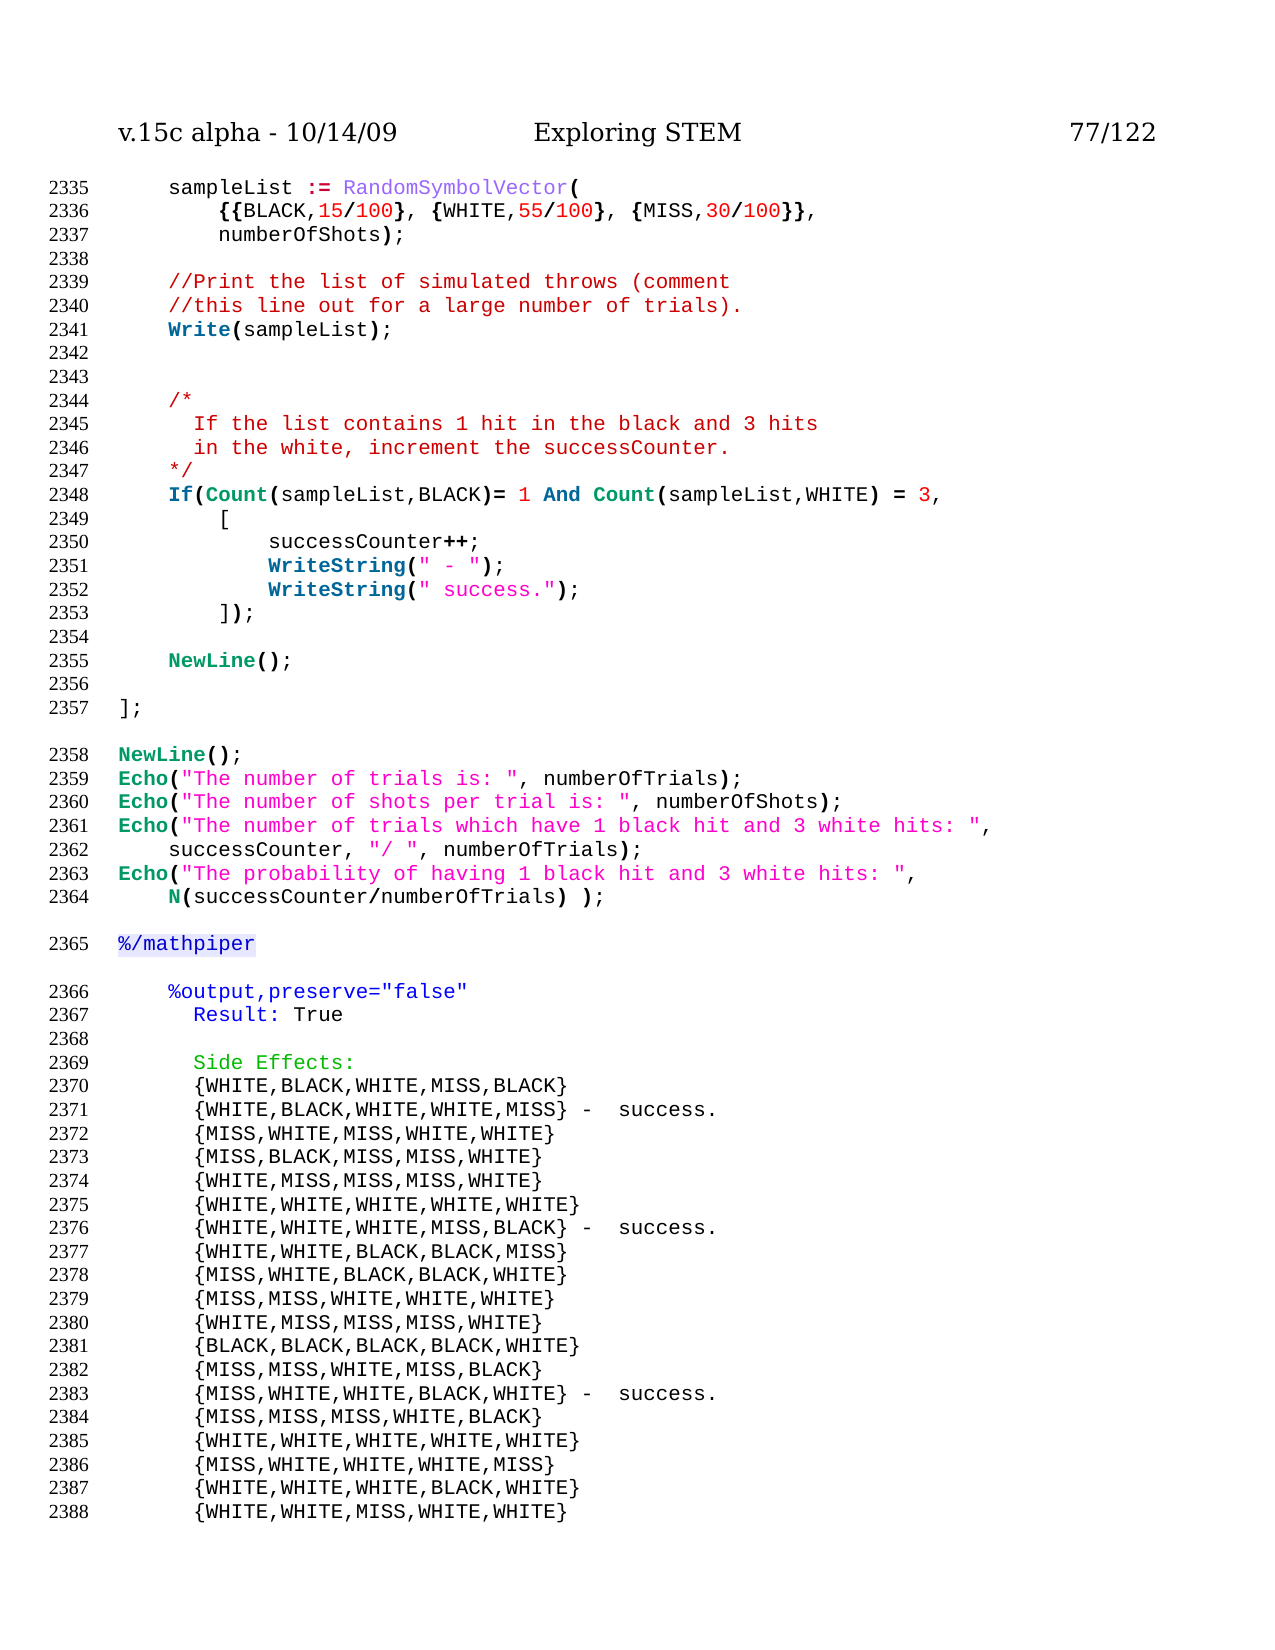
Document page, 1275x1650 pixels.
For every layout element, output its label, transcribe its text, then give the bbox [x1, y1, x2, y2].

text {MISS,BLACK,MISS,MISS,WHITE} [118, 1146, 1157, 1170]
text //Print the list of simulated throws (comment [118, 271, 1157, 295]
text */ [118, 461, 1157, 484]
text {BLACK,BLACK,BLACK,BLACK,WHITE} [118, 1335, 1157, 1359]
text NewLine(); [118, 744, 1157, 768]
text If(Count(sampleList,BLACK)= 1 And Count(sampleList,WHITE) = 3, [118, 484, 1157, 508]
text {MISS,MISS,WHITE,WHITE,WHITE} [118, 1288, 1157, 1312]
text successCounter++; [118, 531, 1157, 555]
text Side Effects: [118, 1052, 1157, 1075]
text successCounter, "/ ", numberOfTrials); [118, 839, 1157, 862]
text Echo("The number of shots per trial is: ", numberOfShots); [118, 792, 1157, 815]
text {WHITE,WHITE,WHITE,MISS,BLACK} - success. [118, 1217, 1157, 1241]
text {MISS,WHITE,MISS,WHITE,WHITE} [118, 1123, 1157, 1146]
text {WHITE,WHITE,WHITE,WHITE,WHITE} [118, 1193, 1157, 1217]
text WriteString(" - "); [118, 555, 1157, 579]
text {WHITE,WHITE,MISS,WHITE,WHITE} [118, 1501, 1157, 1524]
text If the list contains 1 hit in the black and 3 hits [118, 413, 1157, 437]
text Write(sampleList); [118, 319, 1157, 342]
text {MISS,MISS,WHITE,MISS,BLACK} [118, 1359, 1157, 1383]
text ]; [118, 697, 1157, 721]
text WriteString(" success."); [118, 579, 1157, 602]
text {WHITE,WHITE,WHITE,WHITE,WHITE} [118, 1430, 1157, 1454]
text {WHITE,MISS,MISS,MISS,WHITE} [118, 1312, 1157, 1335]
text ]); [118, 602, 1157, 626]
text Echo("The probability of having 1 black hit and 3 white hits: ", [118, 862, 1157, 886]
text {MISS,WHITE,BLACK,BLACK,WHITE} [118, 1264, 1157, 1288]
text in the white, increment the successCounter. [118, 437, 1157, 461]
text {MISS,WHITE,WHITE,BLACK,WHITE} - success. [118, 1383, 1157, 1406]
text Echo("The number of trials which have 1 black hit and 3 white hits: ", [118, 815, 1157, 839]
text %/mathpiper [118, 933, 1157, 957]
text Result: True [118, 1004, 1157, 1028]
text Echo("The number of trials is: ", numberOfTrials); [118, 768, 1157, 792]
text NewLine(); [118, 650, 1157, 673]
text {MISS,MISS,MISS,WHITE,BLACK} [118, 1406, 1157, 1430]
text {WHITE,BLACK,WHITE,MISS,BLACK} [118, 1075, 1157, 1099]
text {{BLACK,15/100}, {WHITE,55/100}, {MISS,30/100}}, [118, 200, 1157, 224]
text //this line out for a large number of trials). [118, 295, 1157, 319]
text {WHITE,WHITE,WHITE,BLACK,WHITE} [118, 1477, 1157, 1501]
text {WHITE,BLACK,WHITE,WHITE,MISS} - success. [118, 1099, 1157, 1123]
text sampleList := RandomSymbolVector( [118, 177, 1157, 200]
text {WHITE,MISS,MISS,MISS,WHITE} [118, 1170, 1157, 1193]
text N(successCounter/numberOfTrials) ); [118, 886, 1157, 910]
text /* [118, 389, 1157, 413]
text {MISS,WHITE,WHITE,WHITE,MISS} [118, 1454, 1157, 1477]
text %output,preserve="false" [118, 981, 1157, 1004]
text {WHITE,WHITE,BLACK,BLACK,MISS} [118, 1241, 1157, 1264]
text numberOfShots); [118, 224, 1157, 248]
text [ [118, 508, 1157, 531]
